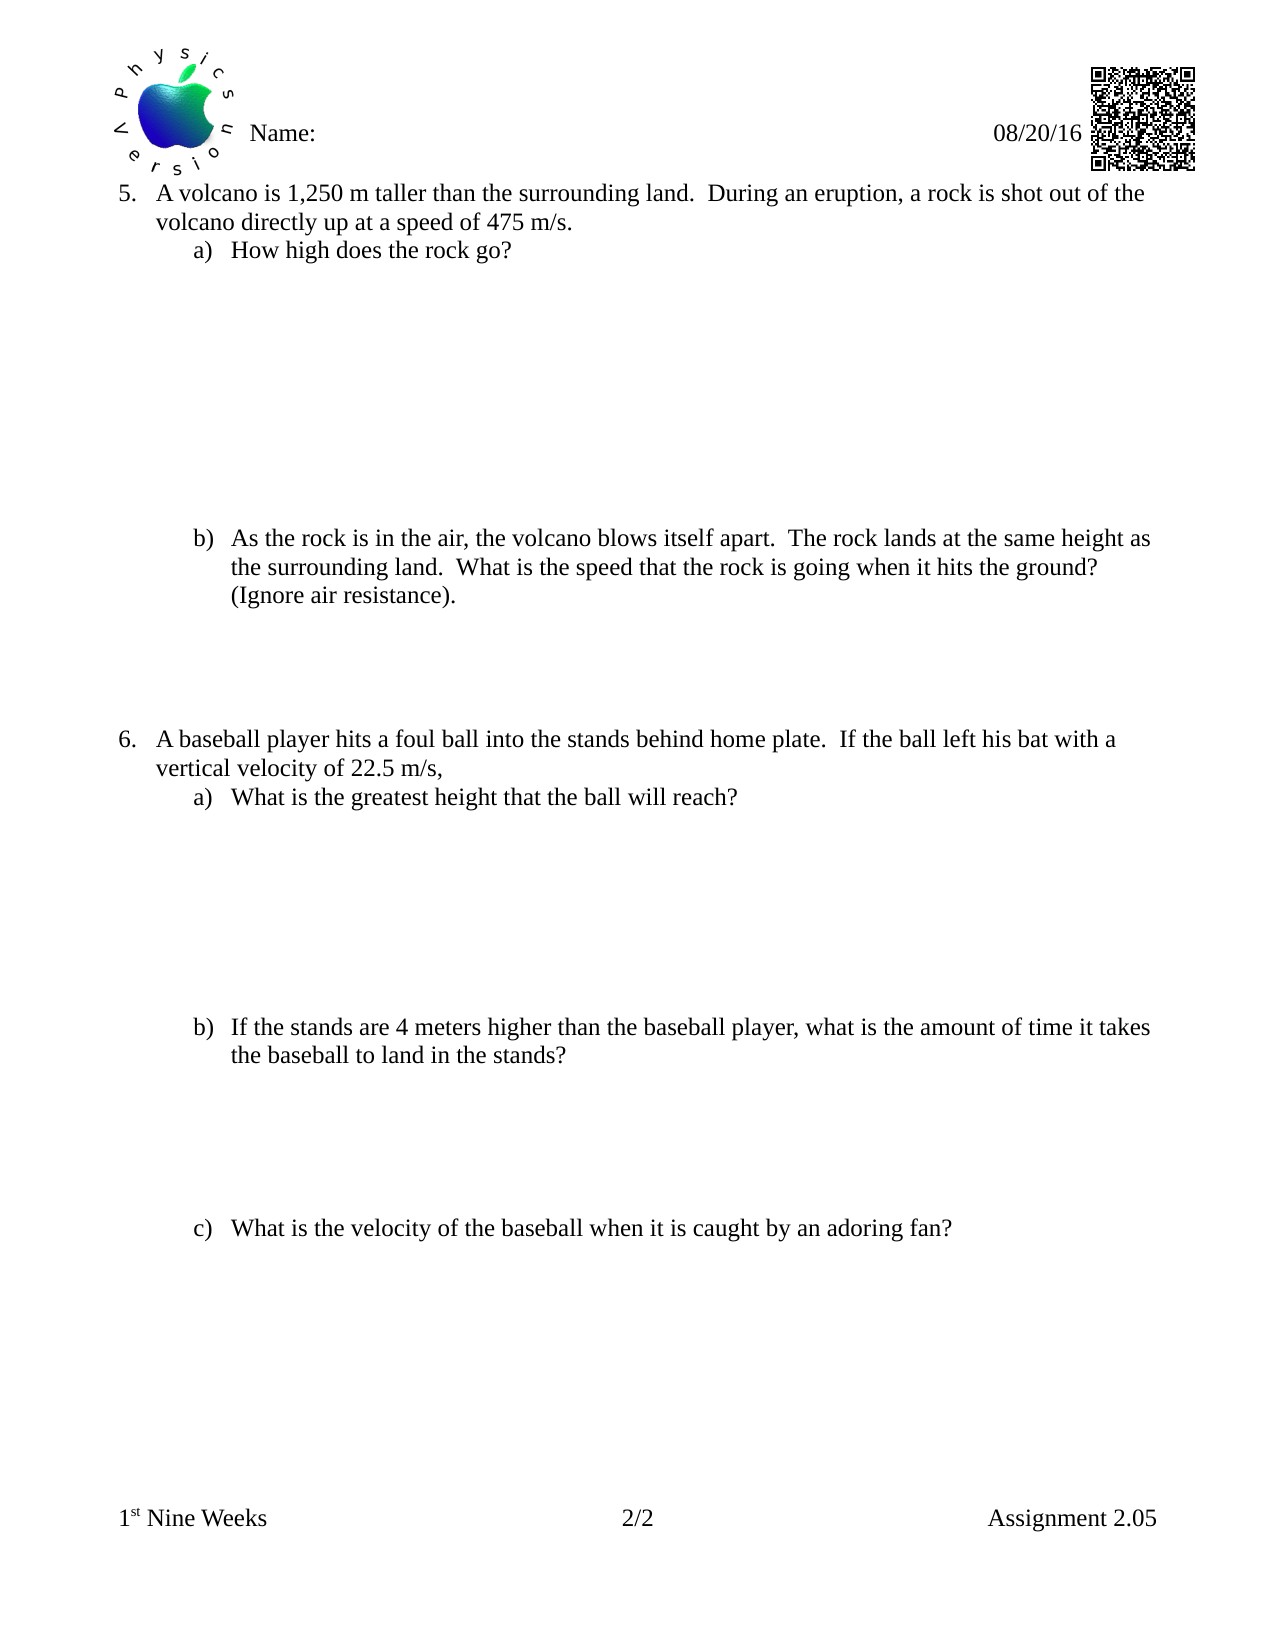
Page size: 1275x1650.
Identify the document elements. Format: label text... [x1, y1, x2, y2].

list A baseball player hits a foul ball into the stands behind home plate. If the ball left his bat with a vertical velocity of 22.5 m/s, [118, 724, 1157, 782]
list As the rock is in the air, the volcano blows itself apart. The rock lands at the same height as the surrounding land. What is the speed that the rock is going when it hits the ground? (Ignore air resistance). [193, 523, 1157, 609]
list What is the velocity of the baseball when it is caught by an adoring fan? [193, 1213, 1157, 1242]
list If the stands are 4 meters higher than the baseball player, what is the amount of time it takes the baseball to land in the stands? [193, 1012, 1157, 1069]
list A volcano is 1,250 m taller than the surrounding land. During an eruption, a rock is shot out of the volcano directly up at a speed of 475 m/s. [118, 176, 1157, 236]
list What is the greatest height that the ball will reach? [193, 782, 1157, 811]
picture [113, 48, 234, 176]
picture [1082, 58, 1203, 179]
list How high does the rock go? [193, 236, 1157, 264]
